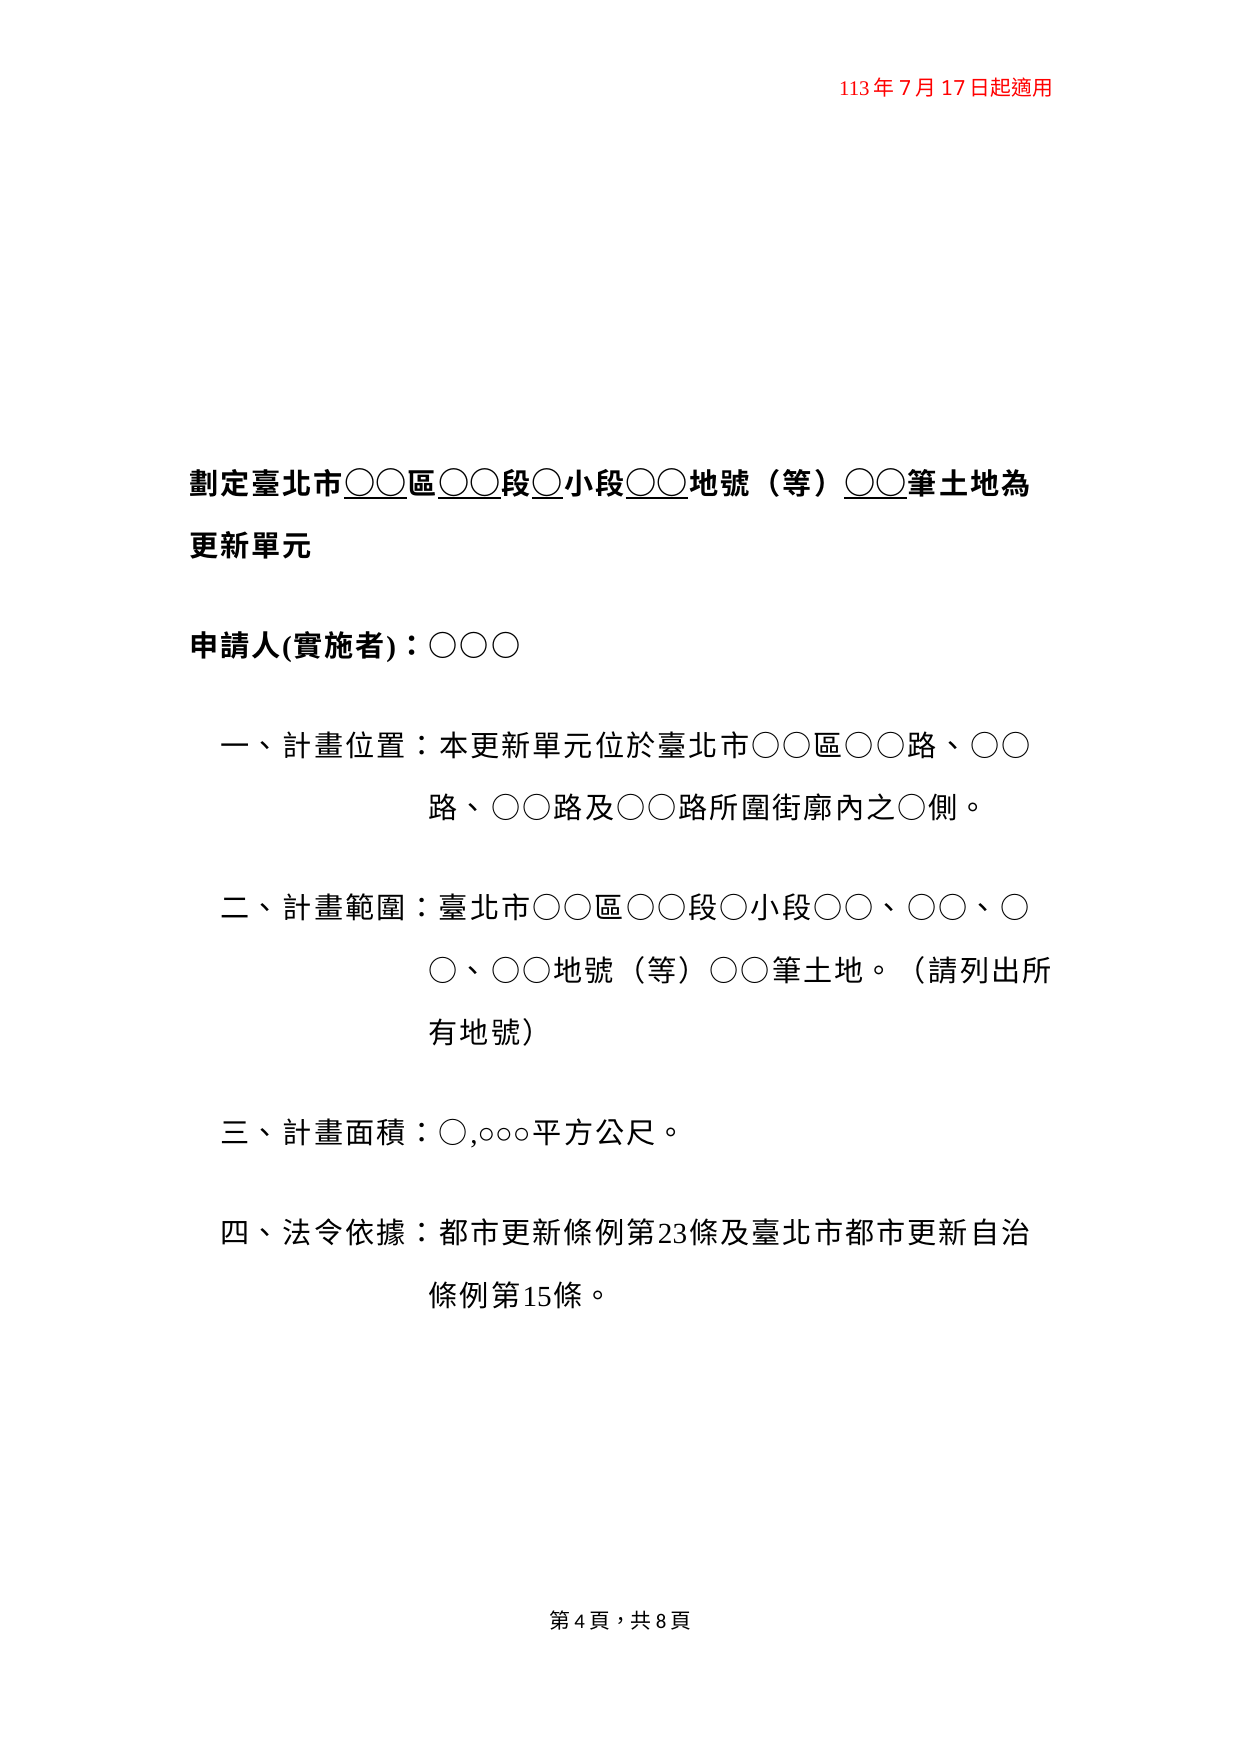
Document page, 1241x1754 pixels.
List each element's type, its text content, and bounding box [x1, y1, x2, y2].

text 一、計畫位置：本更新單元位於臺北市○○區○○路、○○路、○○路及○○路所圍街廓內之○側。 [214, 702, 1052, 827]
text 劃定臺北市○○區○○段○小段○○地號（等）○○筆土地為更新單元 [188, 439, 1052, 564]
text 申請人(實施者)：○○○ [188, 602, 1052, 664]
text 二、計畫範圍：臺北市○○區○○段○小段○○、○○、○○、○○地號（等）○○筆土地。（請列出所有地號） [214, 864, 1052, 1052]
text 四、法令依據：都市更新條例第23條及臺北市都市更新自治條例第15條。 [214, 1189, 1052, 1314]
text 三、計畫面積：○,○○○平方公尺。 [214, 1089, 1052, 1152]
